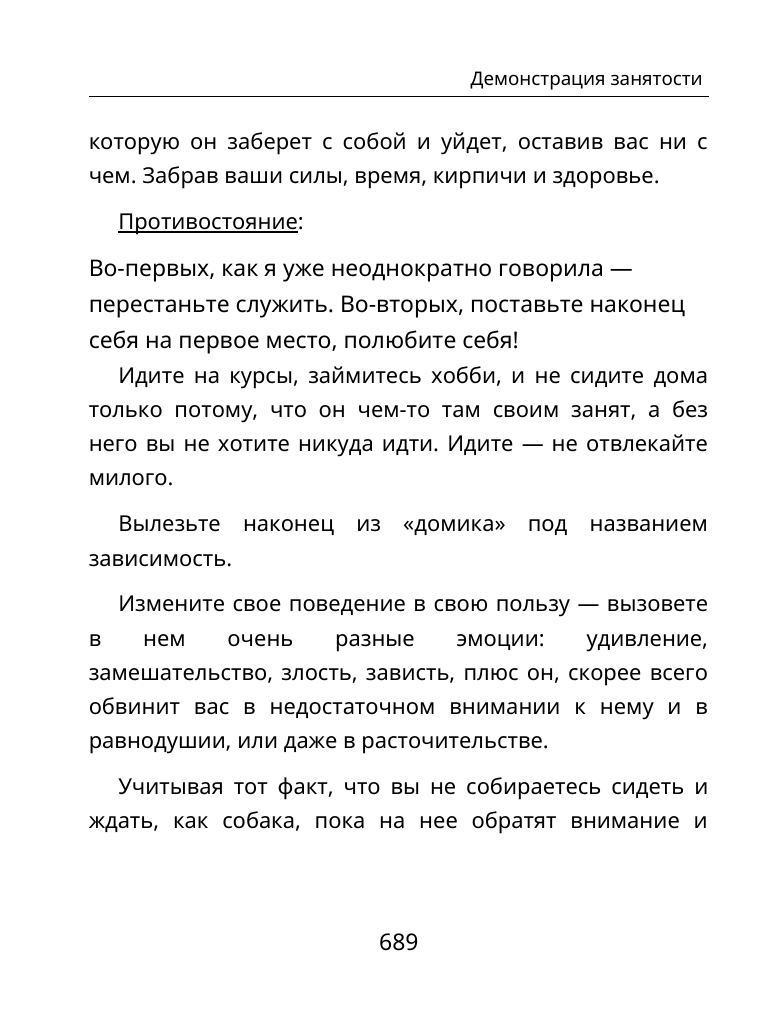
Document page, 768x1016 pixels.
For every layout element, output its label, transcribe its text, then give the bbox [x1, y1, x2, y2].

text Противостояние: [88, 206, 709, 236]
text Учитывая тот факт, что вы не собираетесь сидеть и ждать, как собака, пока на нее обратят внимание и [88, 771, 709, 835]
text Идите на курсы, займитесь хобби, и не сидите дома только потому, что он чем-то там своим занят, а без него вы не хотите никуда идти. Идите — не отвлекайте милого. [88, 360, 709, 492]
text Вылезьте наконец из «домика» под названием зависимость. [88, 508, 709, 572]
text которую он заберет с собой и уйдет, оставив вас ни с чем. Забрав ваши силы, время, кирпичи и здоровье. [88, 126, 709, 190]
text Измените свое поведение в свою пользу — вызовете в нем очень разные эмоции: удивление, замешательство, злость, зависть, плюс он, скорее всего обвинит вас в недостаточном внимании к нему и в равнодушии, или даже в расточительстве. [88, 588, 709, 755]
text Во-первых, как я уже неоднократно говорила — перестаньте служить. Во-вторых, поставьте наконец себя на первое место, полюбите себя! [88, 252, 709, 355]
